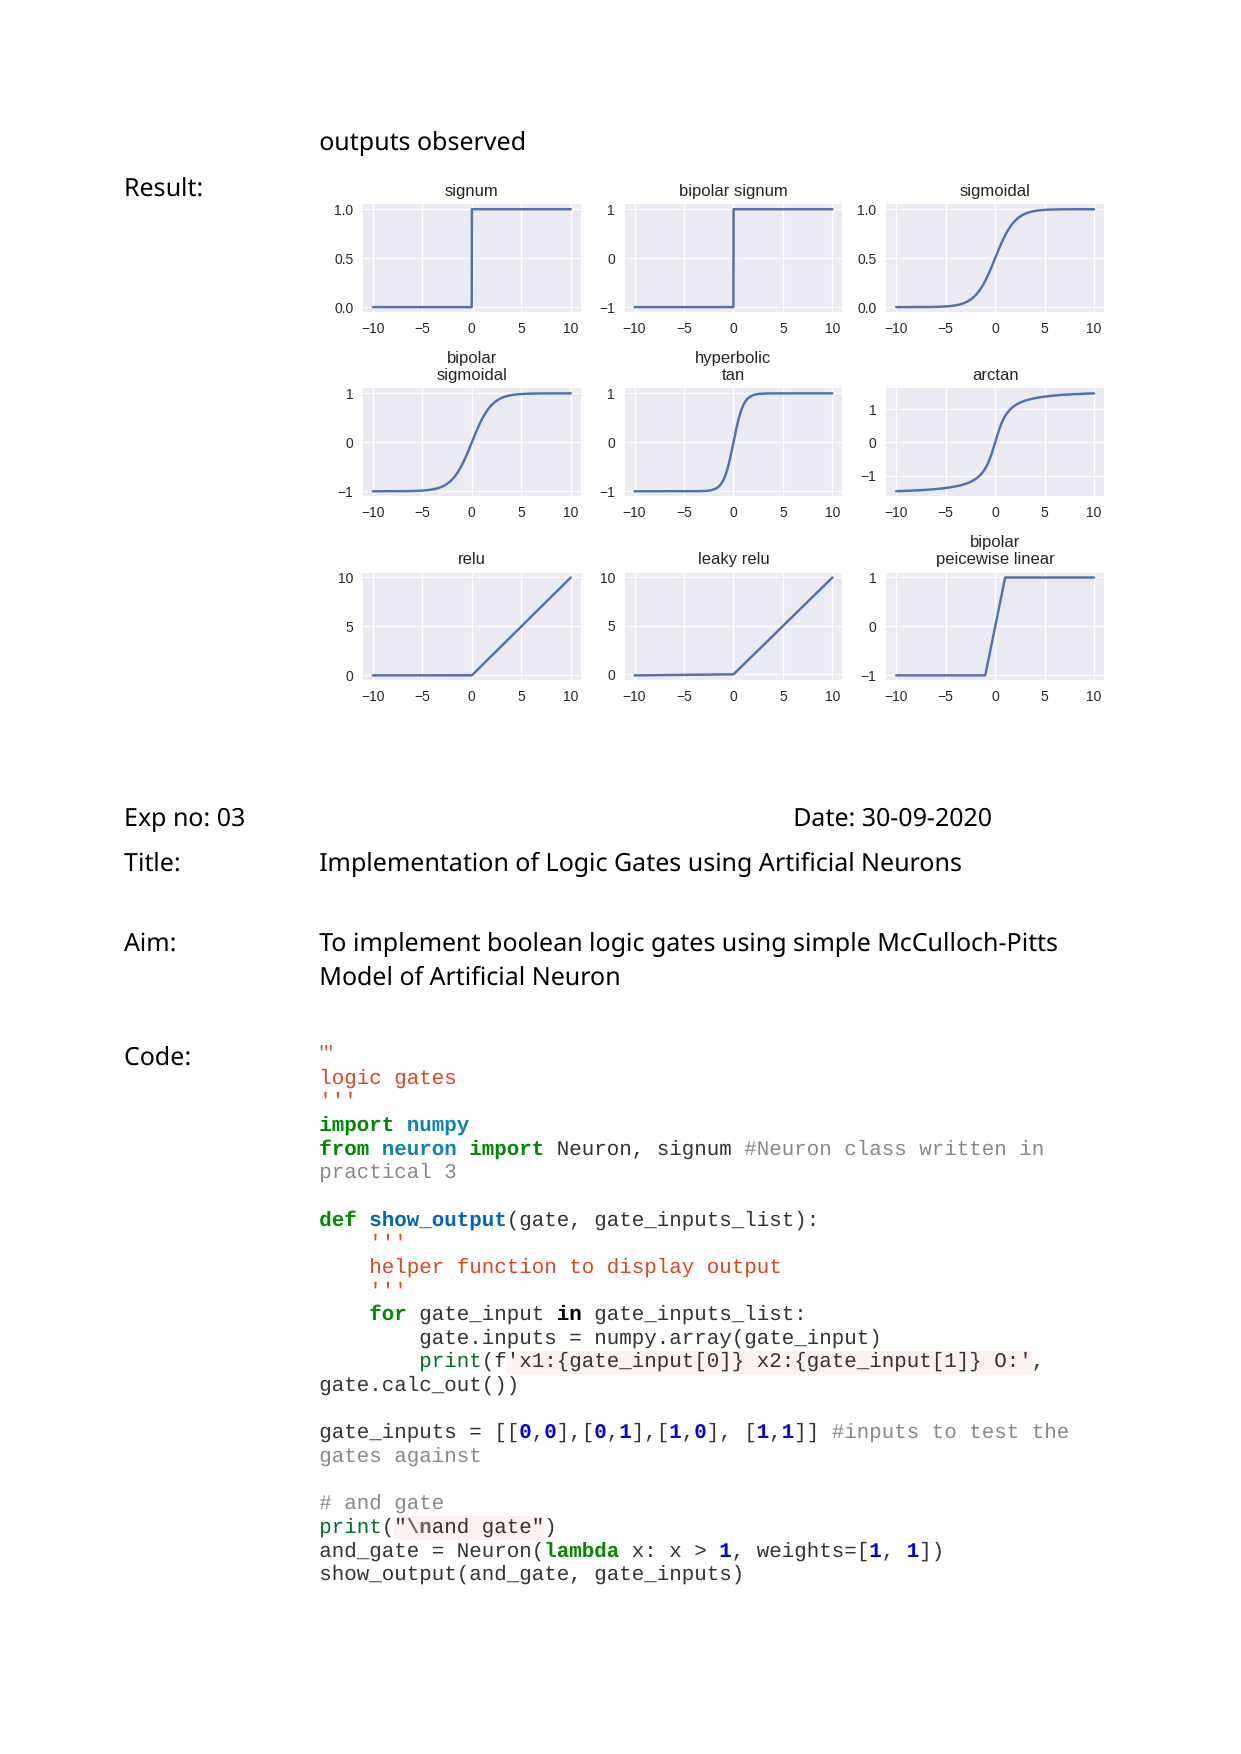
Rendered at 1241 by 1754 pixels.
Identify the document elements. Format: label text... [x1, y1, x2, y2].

table_header [314, 795, 787, 839]
table_cell Aim: [119, 920, 313, 1032]
table_cell [119, 119, 313, 164]
table_cell Title: [119, 840, 313, 919]
table_cell Code: [119, 1034, 313, 1616]
table_cell [314, 165, 1123, 758]
table_cell To implement boolean logic gates using simple McCulloch-Pitts Model of Artificial Neuron [314, 920, 1123, 1032]
table_cell Result: [119, 165, 313, 758]
table_cell outputs observed [314, 119, 1123, 164]
table_cell Implementation of Logic Gates using Artificial Neurons [314, 840, 1123, 919]
table_header Exp no: 03 [119, 795, 313, 839]
table_header Date: 30-09-2020 [788, 795, 1123, 839]
table_cell ''' logic gates ''' import numpy from neuron import Neuron, signum #Neuron class written in practical 3 def show_output(gate, gate_inputs_list): ''' helper function to display output ''' for gate_input in gate_inputs_list: gate.inputs = numpy.array(gate_input) print(f'x1:{gate_input[0]} x2:{gate_input[1]} O:', gate.calc_out()) gate_inputs = [[0,0],[0,1],[1,0], [1,1]] #inputs to test the gates against # and gate print("\nand gate") and_gate = Neuron(lambda x: x > 1, weights=[1, 1]) show_output(and_gate, gate_inputs) [314, 1034, 1123, 1616]
picture [319, 169, 1118, 719]
